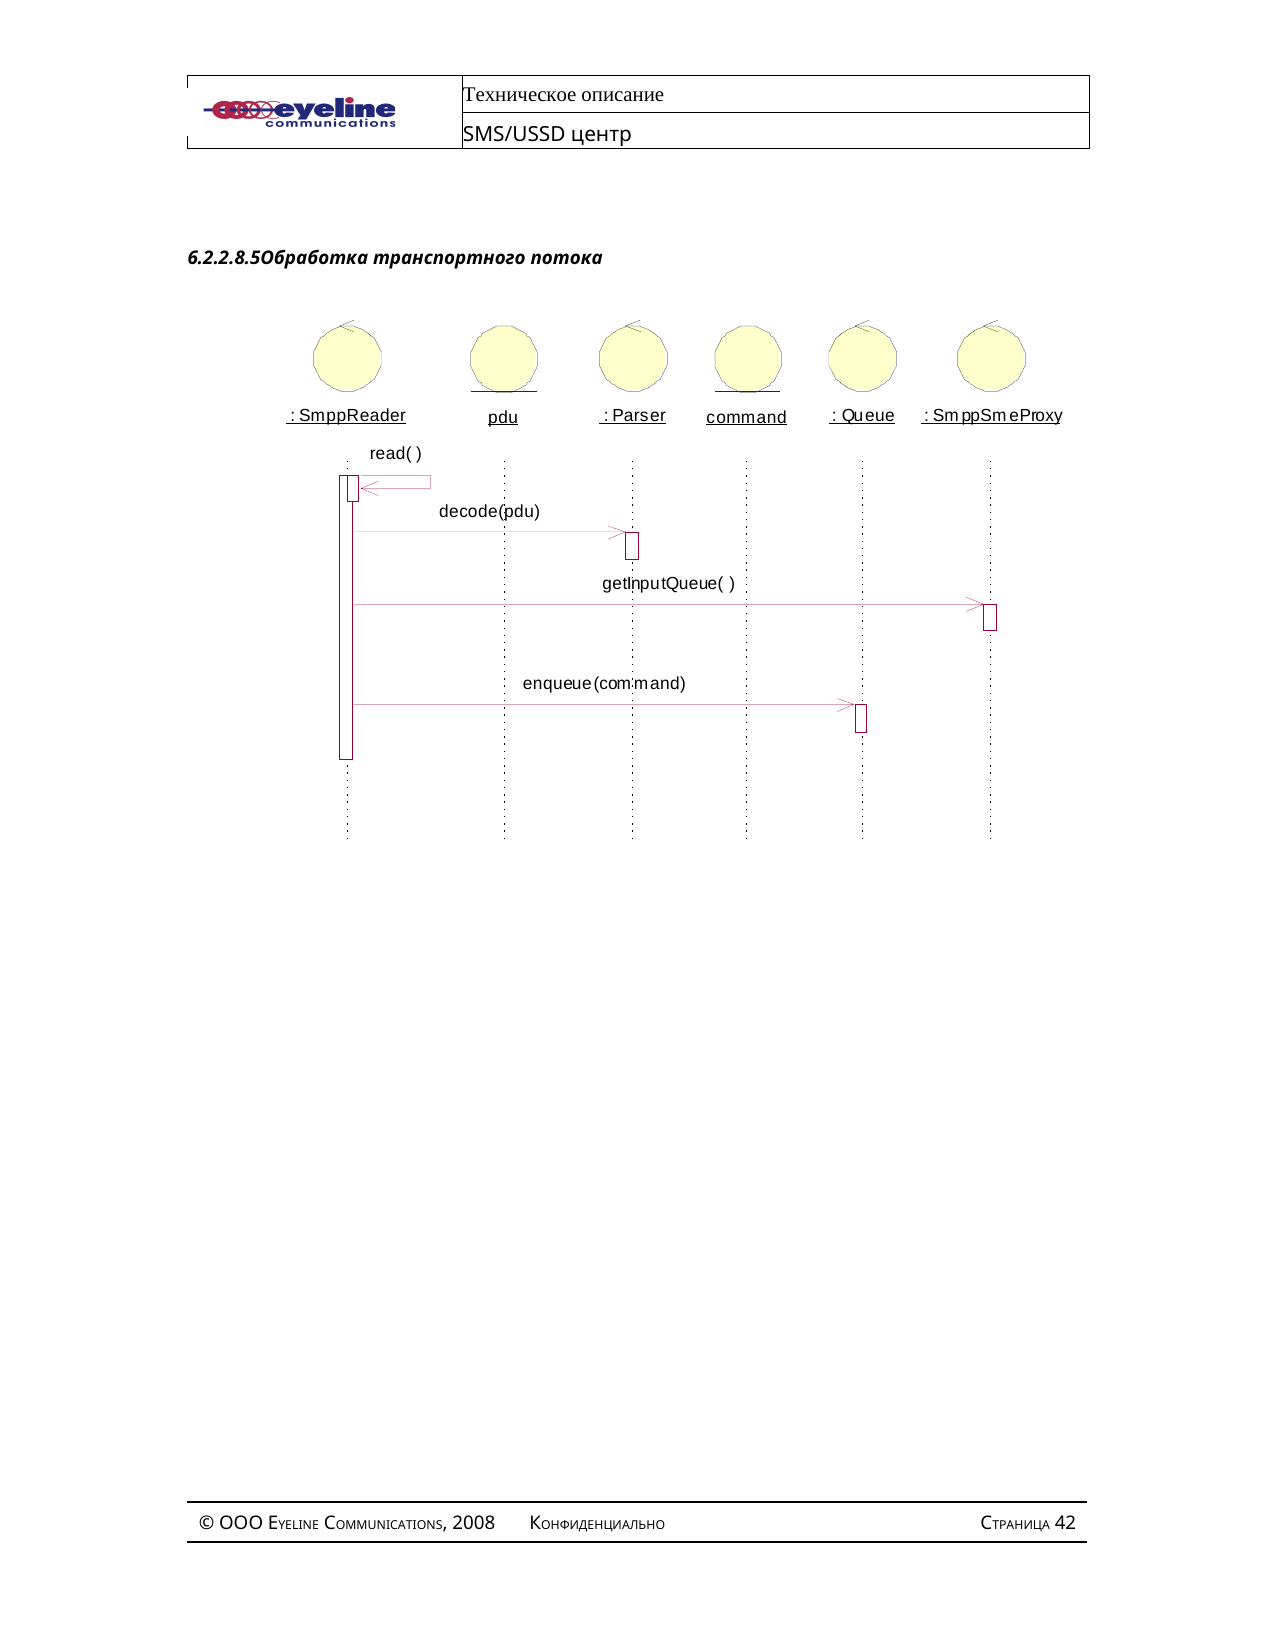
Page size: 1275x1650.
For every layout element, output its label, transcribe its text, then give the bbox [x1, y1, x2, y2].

picture [203, 97, 396, 127]
subtitle Обработка транспортного потока [187, 244, 1088, 270]
